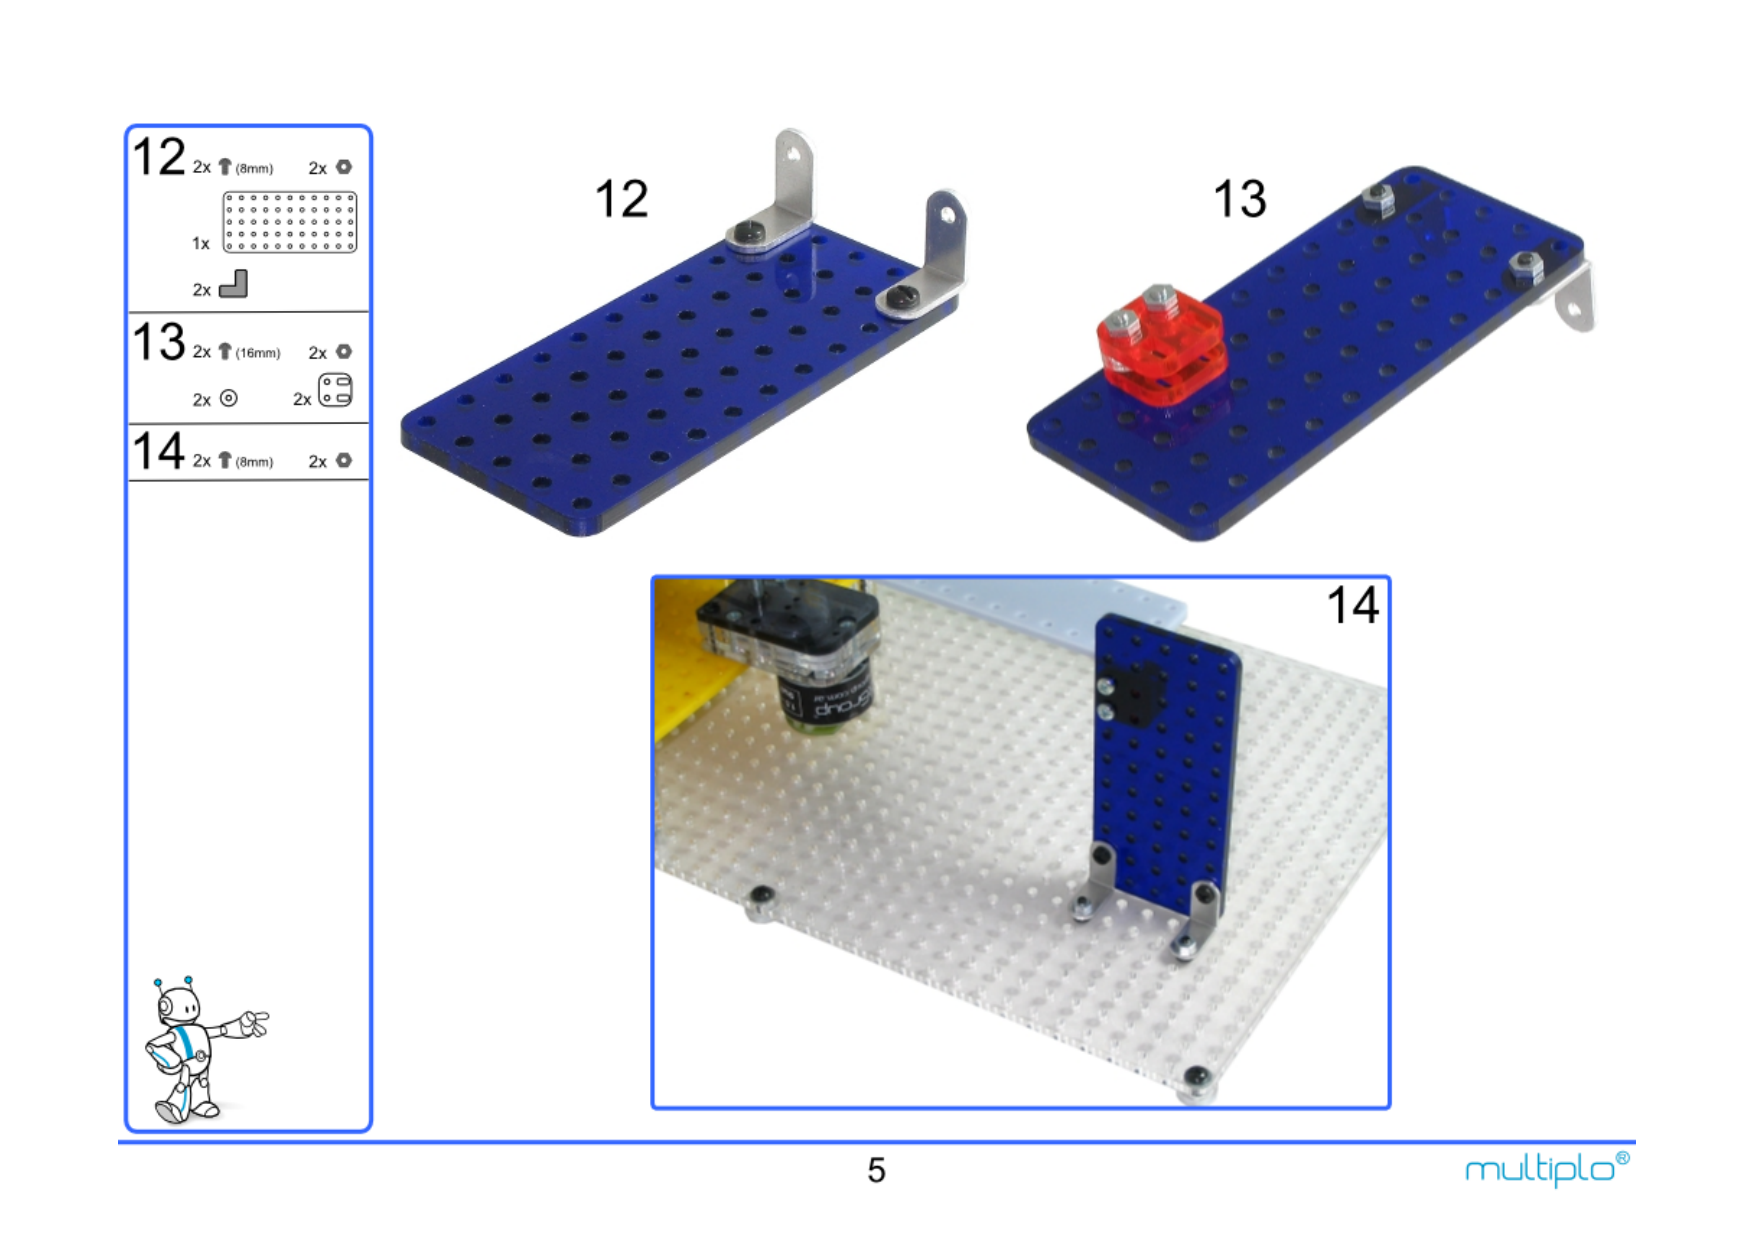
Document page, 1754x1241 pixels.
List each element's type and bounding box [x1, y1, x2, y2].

picture [118, 118, 1636, 1192]
